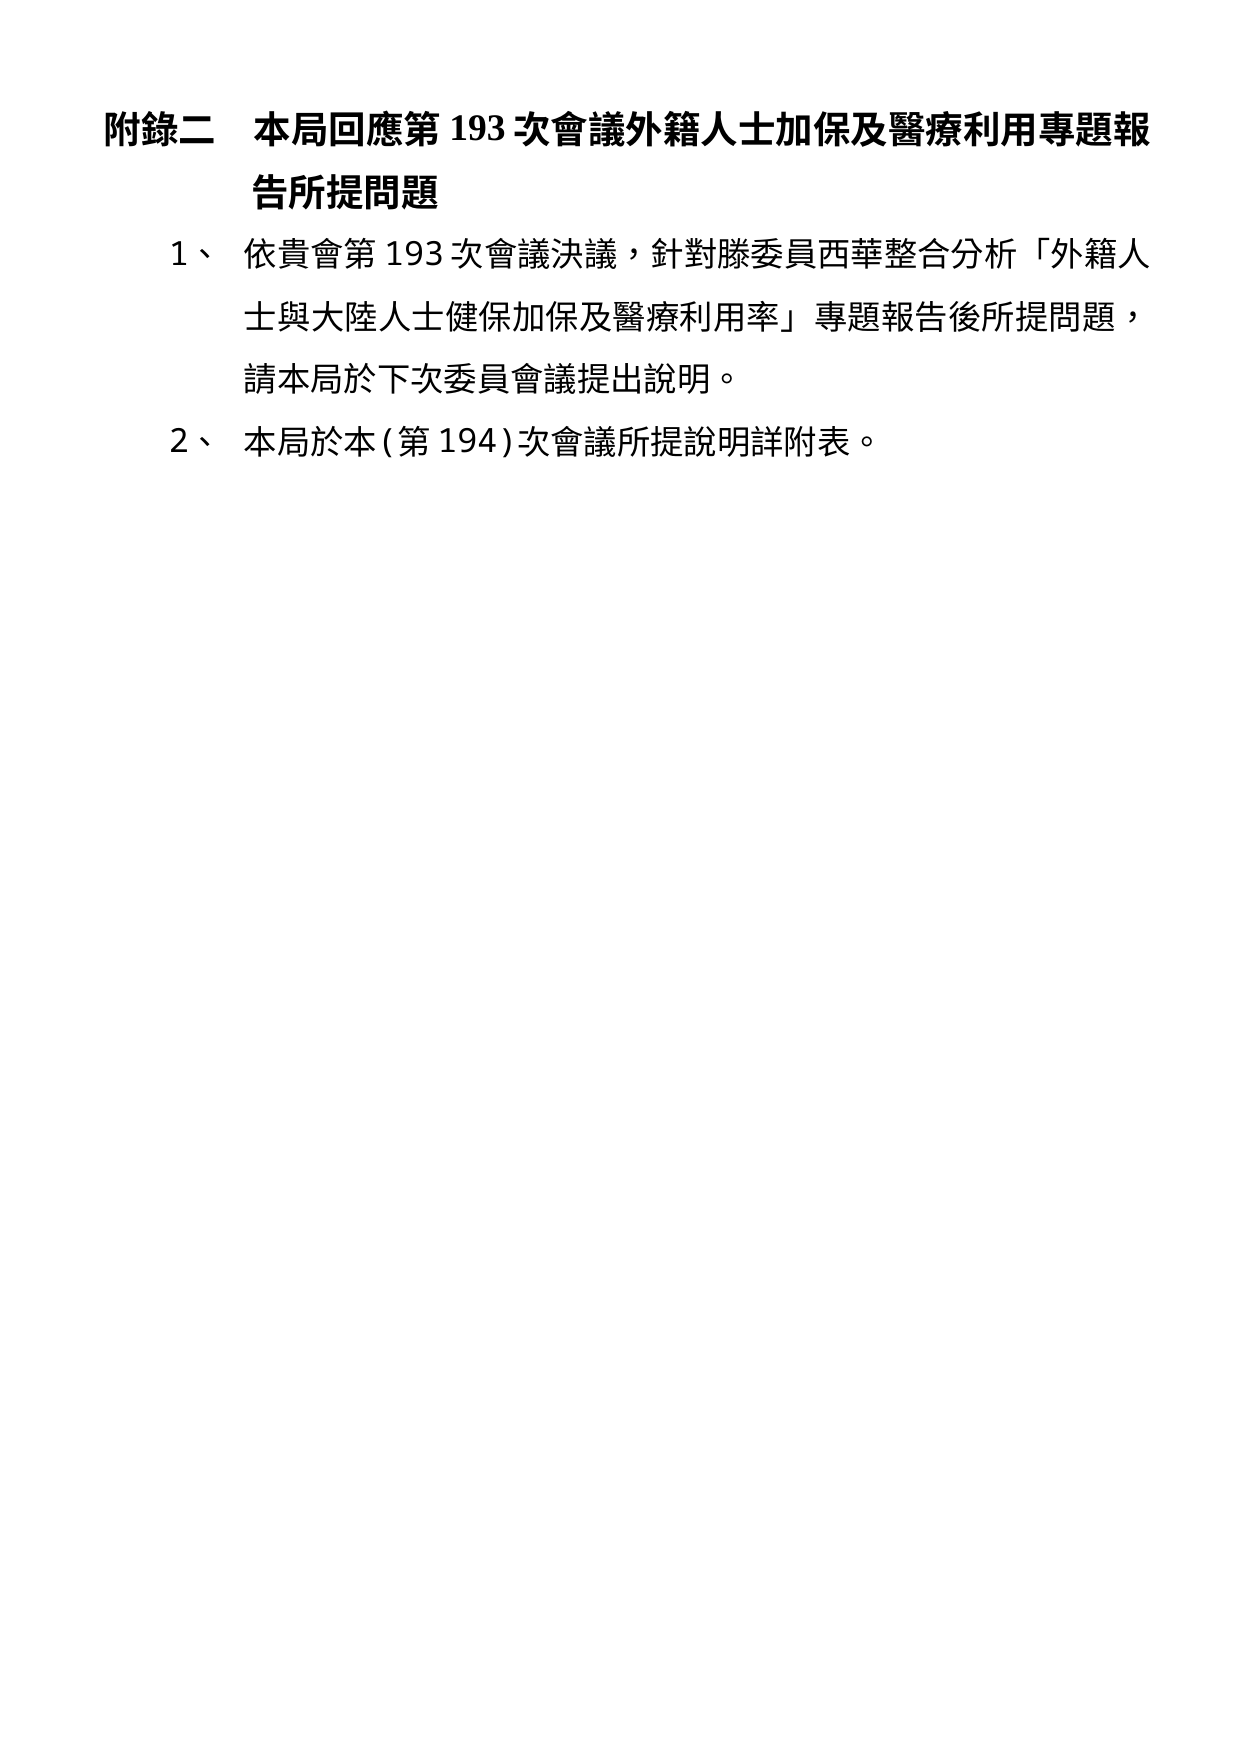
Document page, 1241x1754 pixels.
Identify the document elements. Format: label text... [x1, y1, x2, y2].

list 依貴會第193次會議決議，針對滕委員西華整合分析「外籍人士與大陸人士健保加保及醫療利用率」專題報告後所提問題，請本局於下次委員會議提出說明。 [169, 210, 1152, 398]
text 附錄二 本局回應第193次會議外籍人士加保及醫療利用專題報告所提問題 [103, 85, 1152, 210]
list 本局於本(第194)次會議所提說明詳附表。 [169, 398, 1152, 460]
